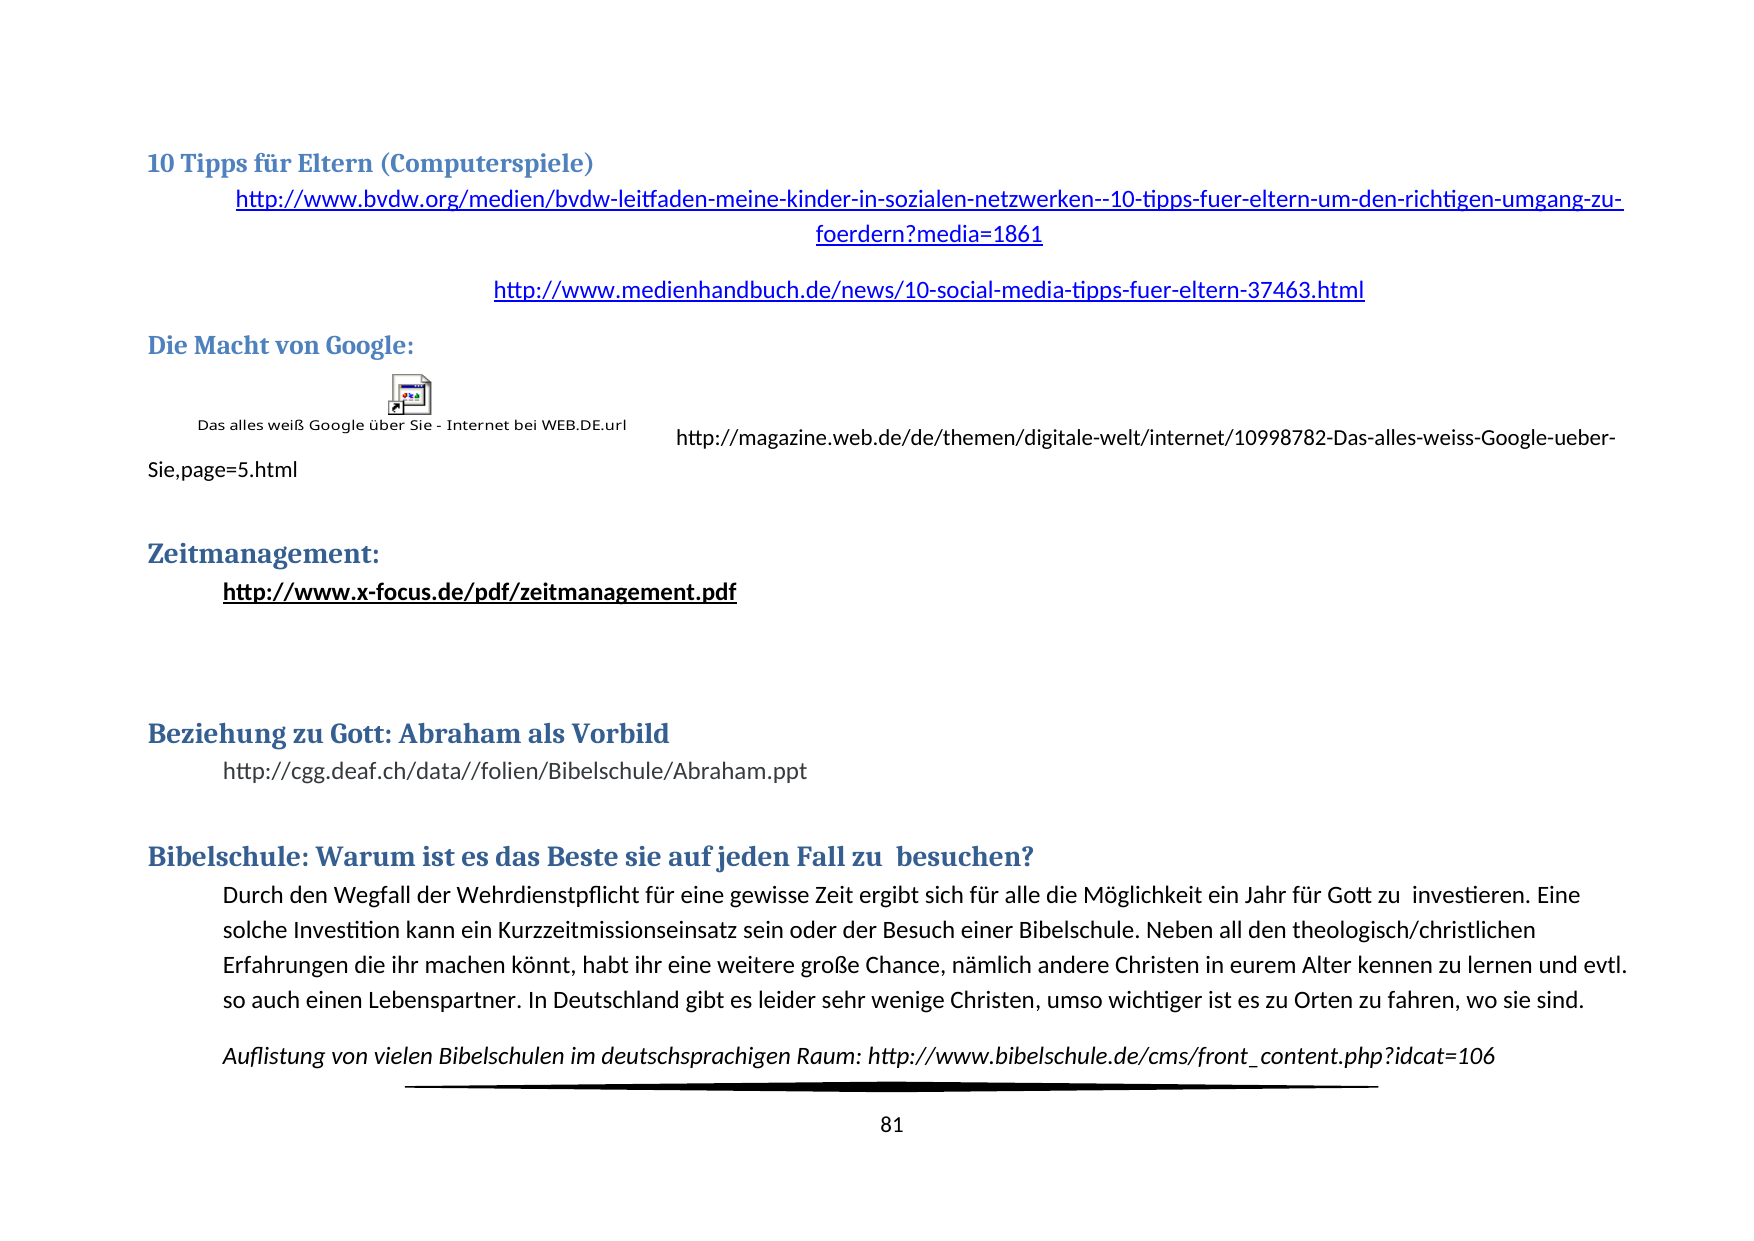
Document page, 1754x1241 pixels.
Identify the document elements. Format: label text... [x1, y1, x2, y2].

subtitle Beziehung zu Gott: Abraham als Vorbild [148, 717, 1636, 750]
text http://www.medienhandbuch.de/news/10-social-media-tipps-fuer-eltern-37463.html [223, 274, 1636, 305]
subtitle Bibelschule: Warum ist es das Beste sie auf jeden Fall zu besuchen? [148, 840, 1636, 874]
text http://www.bvdw.org/medien/bvdw-leitfaden-meine-kinder-in-sozialen-netzwerken--10-tipps-fuer-eltern-um-den-richtigen-umgang-zu-foerdern?media=1861 [223, 183, 1636, 249]
subtitle 10 Tipps für Eltern (Computerspiele) [148, 148, 1636, 179]
subtitle Die Macht von Google: [148, 330, 1636, 361]
text Durch den Wegfall der Wehrdienstpflicht für eine gewisse Zeit ergibt sich für alle die Möglichkeit ein Jahr für Gott zu investieren. Eine solche Investition kann ein Kurzzeitmissionseinsatz sein oder der Besuch einer Bibelschule. Neben all den theologisch/christlichen Erfahrungen die ihr machen könnt, habt ihr eine weitere große Chance, nämlich andere Christen in eurem Alter kennen zu lernen und evtl. so auch einen Lebenspartner. In Deutschland gibt es leider sehr wenige Christen, umso wichtiger ist es zu Orten zu fahren, wo sie sind. [223, 879, 1636, 1014]
subtitle Zeitmanagement: [148, 537, 1636, 571]
text Auflistung von vielen Bibelschulen im deutschsprachigen Raum: http://www.bibelschule.de/cms/front_content.php?idcat=106 [223, 1040, 1636, 1070]
text http://cgg.deaf.ch/data//folien/Bibelschule/Abraham.ppt [223, 755, 1636, 786]
text http://magazine.web.de/de/themen/digitale-welt/internet/10998782-Das-alles-weiss-Google-ueber-Sie,page=5.html [148, 366, 1636, 483]
text http://www.x-focus.de/pdf/zeitmanagement.pdf [223, 576, 1636, 607]
